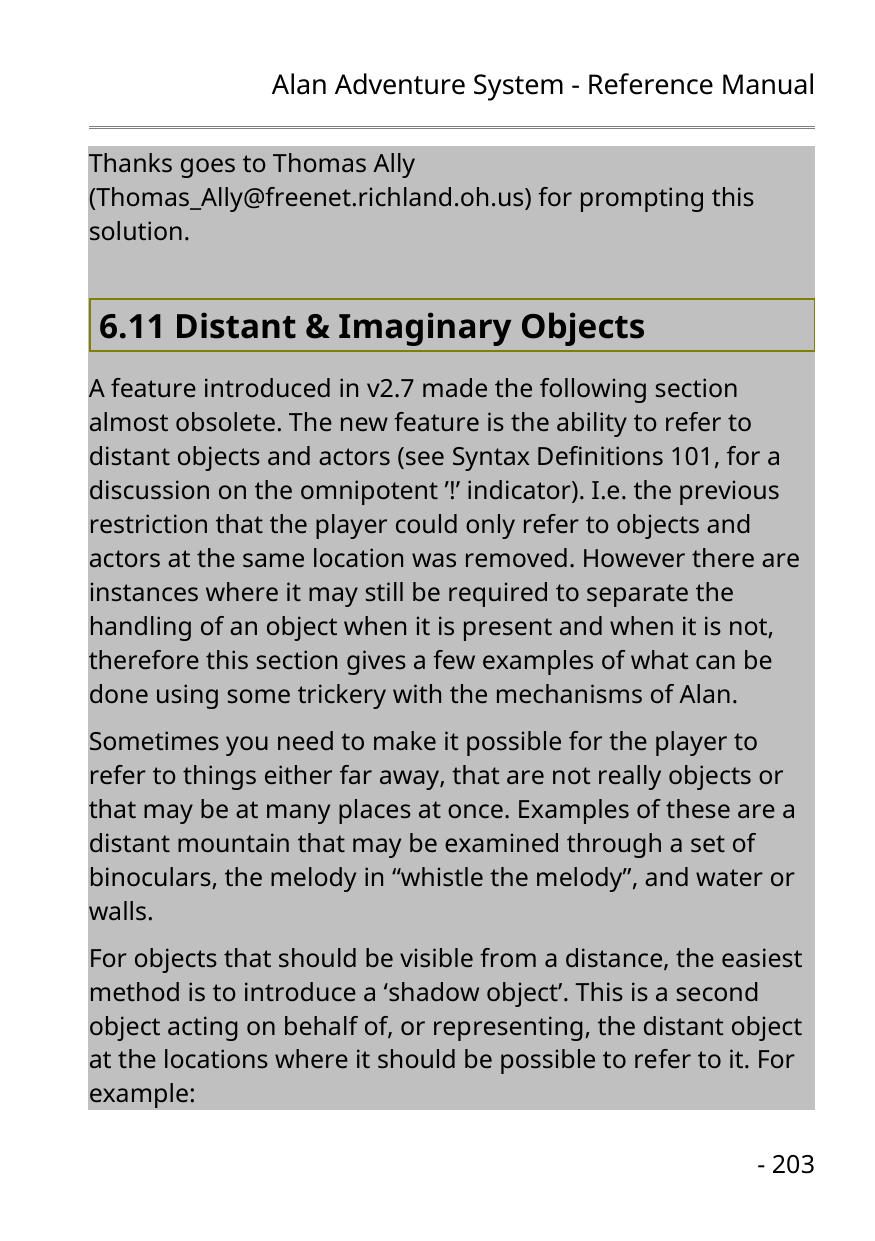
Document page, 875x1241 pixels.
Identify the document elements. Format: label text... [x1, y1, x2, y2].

text Sometimes you need to make it possible for the player to refer to things either far away, that are not really objects or that may be at many places at once. Ex­amples of these are a distant mountain that may be examined through a set of binoculars, the melody in “whistle the melody”, and water or walls. [88, 724, 815, 928]
text Thanks goes to Thomas Ally (Thomas_Ally@freenet.richland.oh.us) for prompting this solution. [88, 146, 815, 247]
text For objects that should be visible from a distance, the easiest method is to in­troduce a ‘shadow object’. This is a second object acting on behalf of, or rep­resenting, the distant object at the locations where it should be possible to re­fer to it. For example: [88, 941, 815, 1110]
text A feature introduced in v2.7 made the following section almost obsolete. The new feature is the ability to refer to distant objects and actors (see Syntax Definitions 79, for a discussion on the omnipotent ’!’ indicator). I.e. the previous restriction that the player could only refer to objects and actors at the same location was removed. However there are instances where it may still be required to separate the handling of an object when it is present and when it is not, therefore this section gives a few examples of what can be done using some trickery with the mechanisms of Alan. [88, 371, 815, 711]
subtitle Distant & Imaginary Objects [91, 300, 814, 350]
